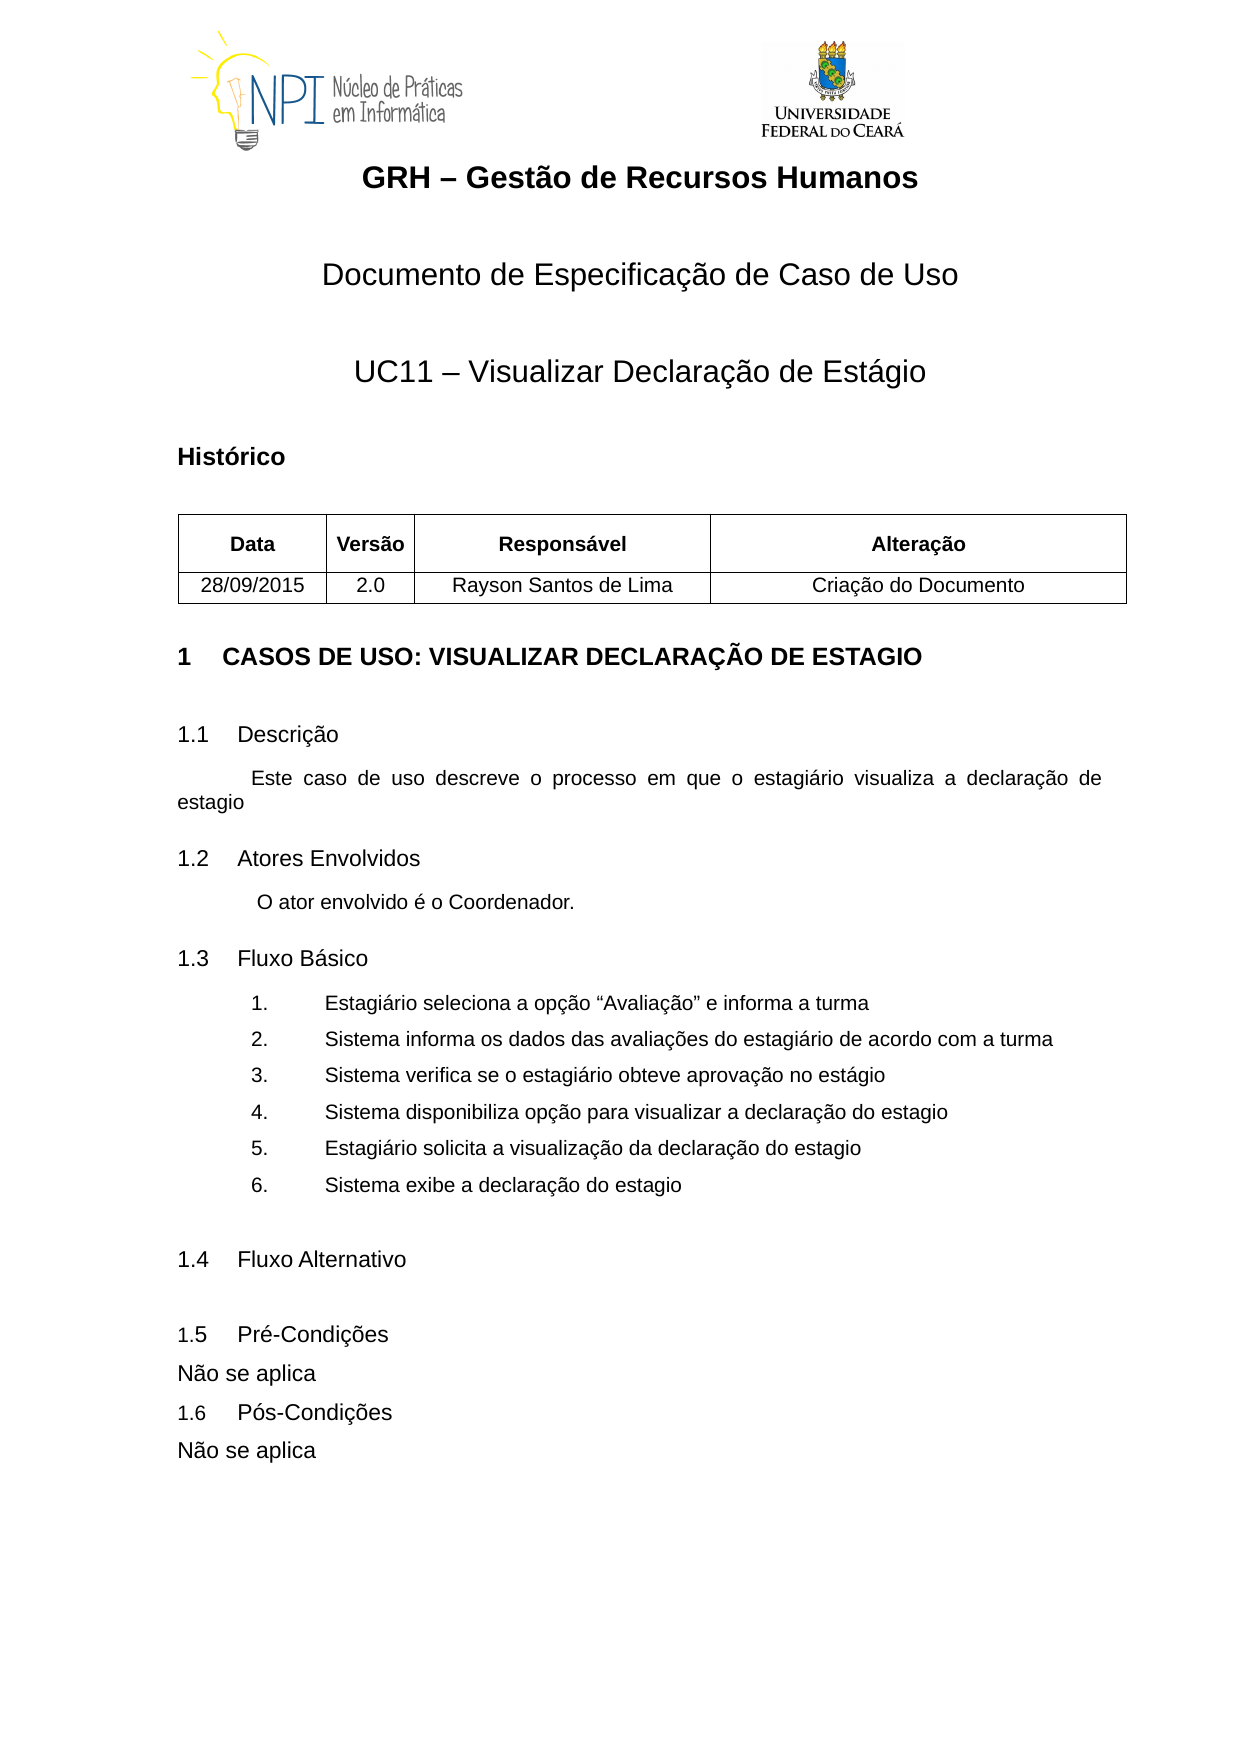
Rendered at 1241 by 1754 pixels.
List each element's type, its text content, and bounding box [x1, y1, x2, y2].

list 1.5 Pré-Condições [177, 1321, 1104, 1347]
subtitle Fluxo Básico [177, 945, 1104, 972]
text 4. Sistema disponibiliza opção para visualizar a declaração do estagio [177, 1100, 1104, 1124]
table_cell 28/09/2015 [179, 573, 326, 603]
text Não se aplica [177, 1437, 1104, 1464]
table_header Versão [327, 515, 414, 572]
subtitle Atores Envolvidos [177, 845, 1104, 871]
text 1. Estagiário seleciona a opção “Avaliação” e informa a turma [177, 990, 1104, 1014]
table_cell Criação do Documento [711, 573, 1126, 603]
text 6. Sistema exibe a declaração do estagio [177, 1173, 1104, 1197]
text Histórico [177, 442, 1104, 471]
text 5. Estagiário solicita a visualização da declaração do estagio [177, 1136, 1104, 1160]
text Não se aplica [177, 1360, 1104, 1386]
picture [761, 41, 905, 139]
text O ator envolvido é o Coordenador. [177, 890, 1104, 914]
table_header Data [179, 515, 326, 572]
text UC11 – Visualizar Declaração de Estágio [177, 353, 1104, 388]
table_header Alteração [711, 515, 1126, 572]
text Documento de Especificação de Caso de Uso [177, 256, 1104, 292]
text 2. Sistema informa os dados das avaliações do estagiário de acordo com a turma [177, 1027, 1104, 1051]
text Este caso de uso descreve o processo em que o estagiário visualiza a declaração de estagio [177, 766, 1104, 814]
table_cell Rayson Santos de Lima [415, 573, 710, 603]
table_header Responsável [415, 515, 710, 572]
text GRH – Gestão de Recursos Humanos [177, 125, 1104, 195]
subtitle Descrição [177, 721, 1104, 747]
text 3. Sistema verifica se o estagiário obteve aprovação no estágio [177, 1063, 1104, 1087]
subtitle CASOS DE USO: VISUALIZAR declaração de estagio [177, 642, 1104, 671]
text 1.4 Fluxo Alternativo [177, 1246, 1104, 1272]
list 1.6 Pós-Condições [177, 1398, 1104, 1425]
table_cell 2.0 [327, 573, 414, 603]
picture [181, 22, 472, 159]
